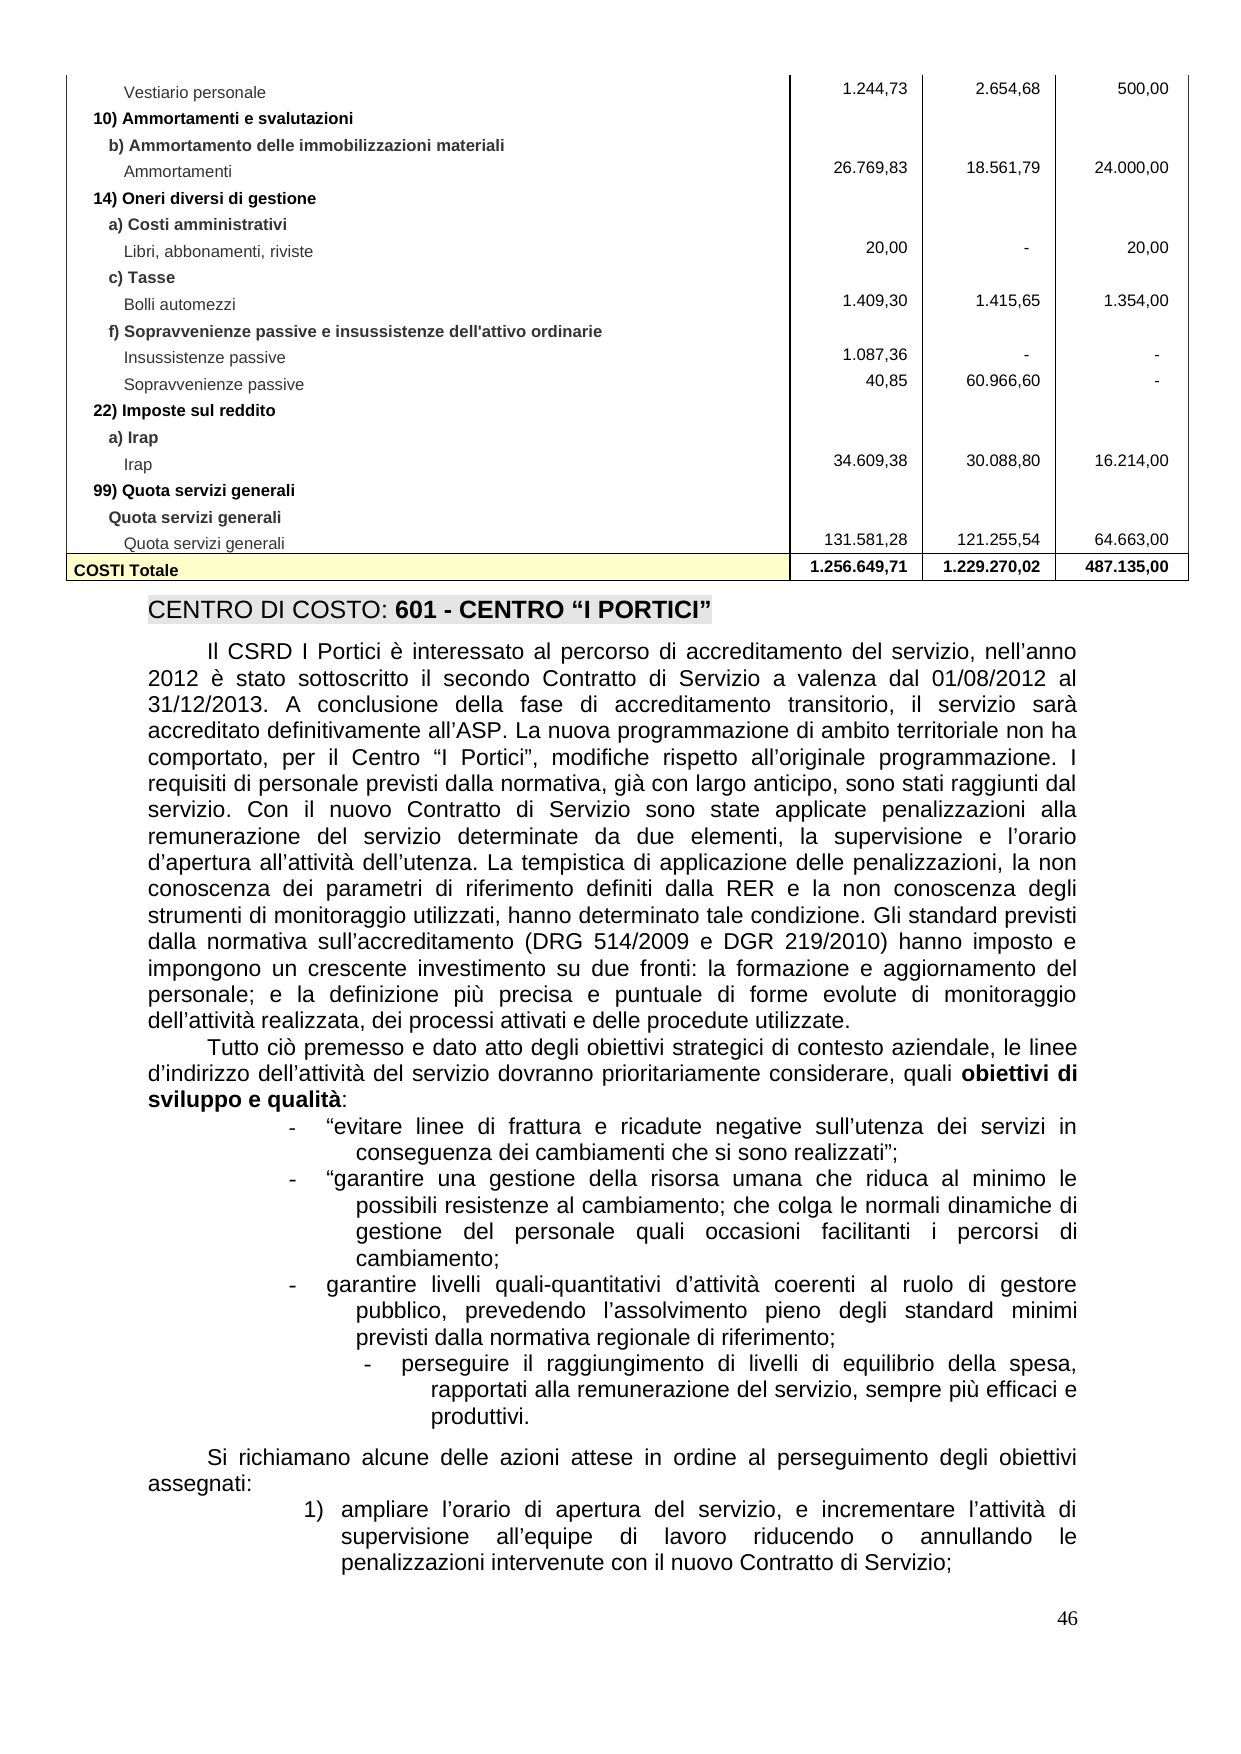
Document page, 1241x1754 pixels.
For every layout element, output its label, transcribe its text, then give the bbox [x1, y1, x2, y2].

table_cell 487.135,00 [1056, 554, 1188, 580]
table_cell [923, 420, 1055, 447]
table_cell [791, 181, 922, 208]
table_cell [67, 447, 86, 473]
table_cell [67, 500, 86, 527]
table_cell c) Tasse [101, 261, 789, 287]
table_cell [923, 208, 1055, 234]
table_cell f) Sopravvenienze passive e insussistenze dell'attivo ordinarie [101, 314, 789, 341]
table_cell Sopravvenienze passive [116, 367, 789, 394]
table_cell [791, 128, 922, 155]
table_cell 500,00 [1056, 75, 1188, 102]
table_cell [101, 155, 116, 181]
table_cell [67, 181, 86, 208]
table_cell [101, 527, 116, 553]
table_cell [67, 420, 86, 447]
table_cell [67, 394, 86, 420]
table_cell [86, 500, 101, 527]
table_cell [1056, 102, 1188, 128]
table_cell b) Ammortamento delle immobilizzazioni materiali [101, 128, 789, 155]
table_cell 24.000,00 [1056, 155, 1188, 181]
table_cell Libri, abbonamenti, riviste [116, 234, 789, 261]
list perseguire il raggiungimento di livelli di equilibrio della spesa, rapportati alla remunerazione del servizio, sempre più efficaci e produttivi. [364, 1350, 1078, 1429]
table_cell 1.256.649,71 [791, 554, 922, 580]
table_cell [923, 102, 1055, 128]
table_cell [67, 474, 86, 500]
text CENTRO DI COSTO: 601 - CENTRO “I PORTICI” [148, 595, 1078, 624]
table_cell - [923, 341, 1055, 367]
table_cell [86, 420, 101, 447]
table_cell 14) Oneri diversi di gestione [86, 181, 789, 208]
table_cell Insussistenze passive [116, 341, 789, 367]
table_cell 1.244,73 [791, 75, 922, 102]
table_cell [86, 367, 101, 394]
table_cell COSTI Totale [67, 554, 789, 580]
list “garantire una gestione della risorsa umana che riduca al minimo le possibili resistenze al cambiamento; che colga le normali dinamiche di gestione del personale quali occasioni facilitanti i percorsi di cambiamento; [289, 1165, 1078, 1271]
table_cell - [1056, 341, 1188, 367]
table_cell [791, 261, 922, 287]
table_cell 22) Imposte sul reddito [86, 394, 789, 420]
table_cell 1.087,36 [791, 341, 922, 367]
table_cell 1.409,30 [791, 288, 922, 314]
table_cell Quota servizi generali [101, 500, 789, 527]
table_cell [67, 367, 86, 394]
table_cell a) Irap [101, 420, 789, 447]
table_cell - [1056, 367, 1188, 394]
table_cell [923, 261, 1055, 287]
table_cell [791, 420, 922, 447]
table_cell [1056, 208, 1188, 234]
table_cell 16.214,00 [1056, 447, 1188, 473]
table_cell [101, 367, 116, 394]
text Tutto ciò premesso e dato atto degli obiettivi strategici di contesto aziendale, le linee d’indirizzo dell’attività del servizio dovranno prioritariamente considerare, quali obiettivi di sviluppo e qualità: [148, 1033, 1078, 1113]
table_cell [67, 155, 86, 181]
table_cell 99) Quota servizi generali [86, 474, 789, 500]
table_cell 1.354,00 [1056, 288, 1188, 314]
table_cell [86, 234, 101, 261]
table_cell [1056, 314, 1188, 341]
table_cell Quota servizi generali [116, 527, 789, 553]
table_cell [67, 234, 86, 261]
table_cell [1056, 261, 1188, 287]
list “evitare linee di frattura e ricadute negative sull’utenza dei servizi in conseguenza dei cambiamenti che si sono realizzati”; [289, 1113, 1078, 1165]
table_cell [923, 128, 1055, 155]
table_cell Bolli automezzi [116, 288, 789, 314]
table_cell [67, 288, 86, 314]
table_cell [86, 261, 101, 287]
table_cell [923, 500, 1055, 527]
table_cell [101, 341, 116, 367]
table_cell 26.769,83 [791, 155, 922, 181]
table_cell 34.609,38 [791, 447, 922, 473]
table_cell [101, 234, 116, 261]
table_cell a) Costi amministrativi [101, 208, 789, 234]
table_cell [67, 527, 86, 553]
table_cell 20,00 [1056, 234, 1188, 261]
list ampliare l’orario di apertura del servizio, e incrementare l’attività di supervisione all’equipe di lavoro riducendo o annullando le penalizzazioni intervenute con il nuovo Contratto di Servizio; [303, 1496, 1078, 1575]
table_cell [67, 341, 86, 367]
table_cell [86, 128, 101, 155]
table_cell [86, 155, 101, 181]
table_cell Vestiario personale [116, 75, 789, 102]
table_cell [1056, 500, 1188, 527]
table_cell [1056, 181, 1188, 208]
table_cell [791, 102, 922, 128]
table_cell [791, 474, 922, 500]
table_cell 40,85 [791, 367, 922, 394]
text Si richiamano alcune delle azioni attese in ordine al perseguimento degli obiettivi assegnati: [148, 1443, 1078, 1496]
table_cell Ammortamenti [116, 155, 789, 181]
table_cell [791, 500, 922, 527]
table_cell [67, 102, 86, 128]
table_cell [923, 181, 1055, 208]
table_cell [101, 447, 116, 473]
table_cell [101, 288, 116, 314]
table_cell 2.654,68 [923, 75, 1055, 102]
table_cell [67, 314, 86, 341]
table_cell [1056, 420, 1188, 447]
table_cell 1.415,65 [923, 288, 1055, 314]
table_cell [67, 261, 86, 287]
table_cell 131.581,28 [791, 527, 922, 553]
table_cell [86, 527, 101, 553]
table_cell 10) Ammortamenti e svalutazioni [86, 102, 789, 128]
table_cell 30.088,80 [923, 447, 1055, 473]
table_cell [101, 75, 116, 102]
table_cell [923, 474, 1055, 500]
table_cell [1056, 474, 1188, 500]
table_cell Irap [116, 447, 789, 473]
table_cell - [923, 234, 1055, 261]
table_cell [86, 314, 101, 341]
list garantire livelli quali-quantitativi d’attività coerenti al ruolo di gestore pubblico, prevedendo l’assolvimento pieno degli standard minimi previsti dalla normativa regionale di riferimento; [289, 1271, 1078, 1350]
table_cell [1056, 128, 1188, 155]
table_cell [1056, 394, 1188, 420]
text Il CSRD I Portici è interessato al percorso di accreditamento del servizio, nell’anno 2012 è stato sottoscritto il secondo Contratto di Servizio a valenza dal 01/08/2012 al 31/12/2013. A conclusione della fase di accreditamento transitorio, il servizio sarà accreditato definitivamente all’ASP. La nuova programmazione di ambito territoriale non ha comportato, per il Centro “I Portici”, modifiche rispetto all’originale programmazione. I requisiti di personale previsti dalla normativa, già con largo anticipo, sono stati raggiunti dal servizio. Con il nuovo Contratto di Servizio sono state applicate penalizzazioni alla remunerazione del servizio determinate da due elementi, la supervisione e l’orario d’apertura all’attività dell’utenza. La tempistica di applicazione delle penalizzazioni, la non conoscenza dei parametri di riferimento definiti dalla RER e la non conoscenza degli strumenti di monitoraggio utilizzati, hanno determinato tale condizione. Gli standard previsti dalla normativa sull’accreditamento (DRG 514/2009 e DGR 219/2010) hanno imposto e impongono un crescente investimento su due fronti: la formazione e aggiornamento del personale; e la definizione più precisa e puntuale di forme evolute di monitoraggio dell’attività realizzata, dei processi attivati e delle procedute utilizzate. [148, 638, 1078, 1033]
table_cell [791, 314, 922, 341]
table_cell [923, 314, 1055, 341]
table_cell [86, 447, 101, 473]
table_cell 18.561,79 [923, 155, 1055, 181]
table_cell [86, 341, 101, 367]
table_cell [67, 208, 86, 234]
table_cell [86, 75, 101, 102]
table_cell 64.663,00 [1056, 527, 1188, 553]
table_cell [86, 288, 101, 314]
table_cell [67, 75, 86, 102]
table_cell [67, 128, 86, 155]
table_cell 60.966,60 [923, 367, 1055, 394]
table_cell 121.255,54 [923, 527, 1055, 553]
table_cell [86, 208, 101, 234]
table_cell 1.229.270,02 [923, 554, 1055, 580]
table_cell [791, 208, 922, 234]
table_cell [923, 394, 1055, 420]
table_cell 20,00 [791, 234, 922, 261]
table_cell [791, 394, 922, 420]
